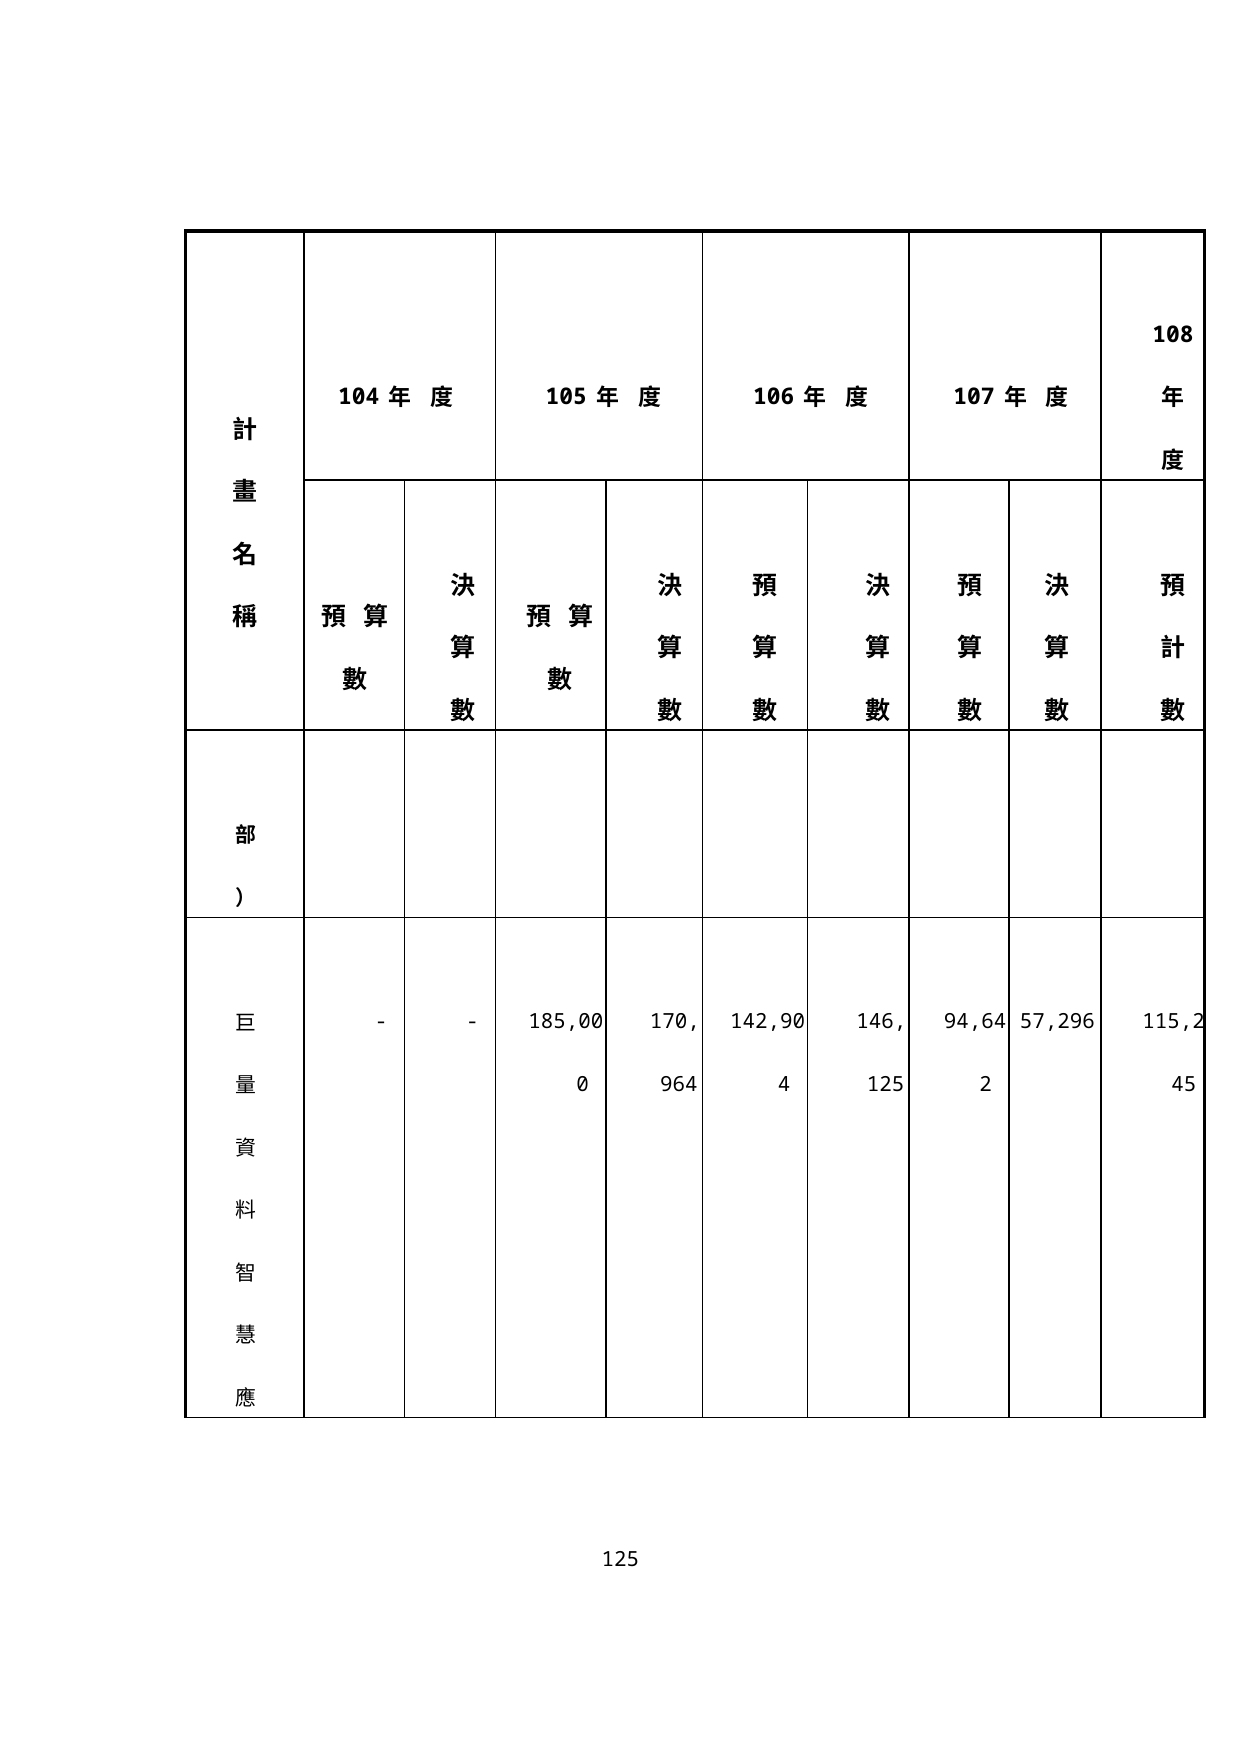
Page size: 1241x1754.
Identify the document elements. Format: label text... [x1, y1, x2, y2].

table_header 105年度 [496, 233, 702, 479]
table_cell 預算數 [910, 481, 1008, 729]
table_header 計畫名稱 [187, 233, 303, 729]
table_cell 部） [187, 731, 303, 917]
table_cell 94,642 [910, 918, 1008, 1417]
table_cell 185,000 [496, 918, 605, 1417]
table_cell [808, 731, 908, 917]
table_cell - [405, 918, 495, 1417]
table_cell 預算數 [703, 481, 807, 729]
table_cell [1102, 731, 1203, 917]
table_cell [703, 731, 807, 917]
table_cell [910, 731, 1008, 917]
table_cell 142,904 [703, 918, 807, 1417]
table_cell 170,964 [607, 918, 702, 1417]
table_cell - [305, 918, 404, 1417]
table_cell 146,125 [808, 918, 908, 1417]
table_cell [1010, 731, 1100, 917]
table_cell 預計數 [1102, 481, 1203, 729]
table_cell - [405, 731, 495, 917]
table_header 108年度 [1102, 233, 1203, 479]
table_cell [496, 731, 605, 917]
table_cell - [305, 731, 404, 917]
table_cell 巨量資料智慧應 [187, 918, 303, 1417]
table_cell 決算數 [808, 481, 908, 729]
table_cell 決算數 [405, 481, 495, 729]
table_cell 決算數 [607, 481, 702, 729]
table_header 104年度 [305, 233, 495, 479]
table_cell 115,245 [1102, 918, 1203, 1417]
table_cell 預算數 [305, 481, 404, 729]
table_cell [607, 731, 702, 917]
table_header 106年度 [703, 233, 908, 479]
table_cell 57,296 [1010, 918, 1100, 1417]
table_header 107年度 [910, 233, 1100, 479]
table_cell 預算數 [496, 481, 605, 729]
table_cell 決算數 [1010, 481, 1100, 729]
